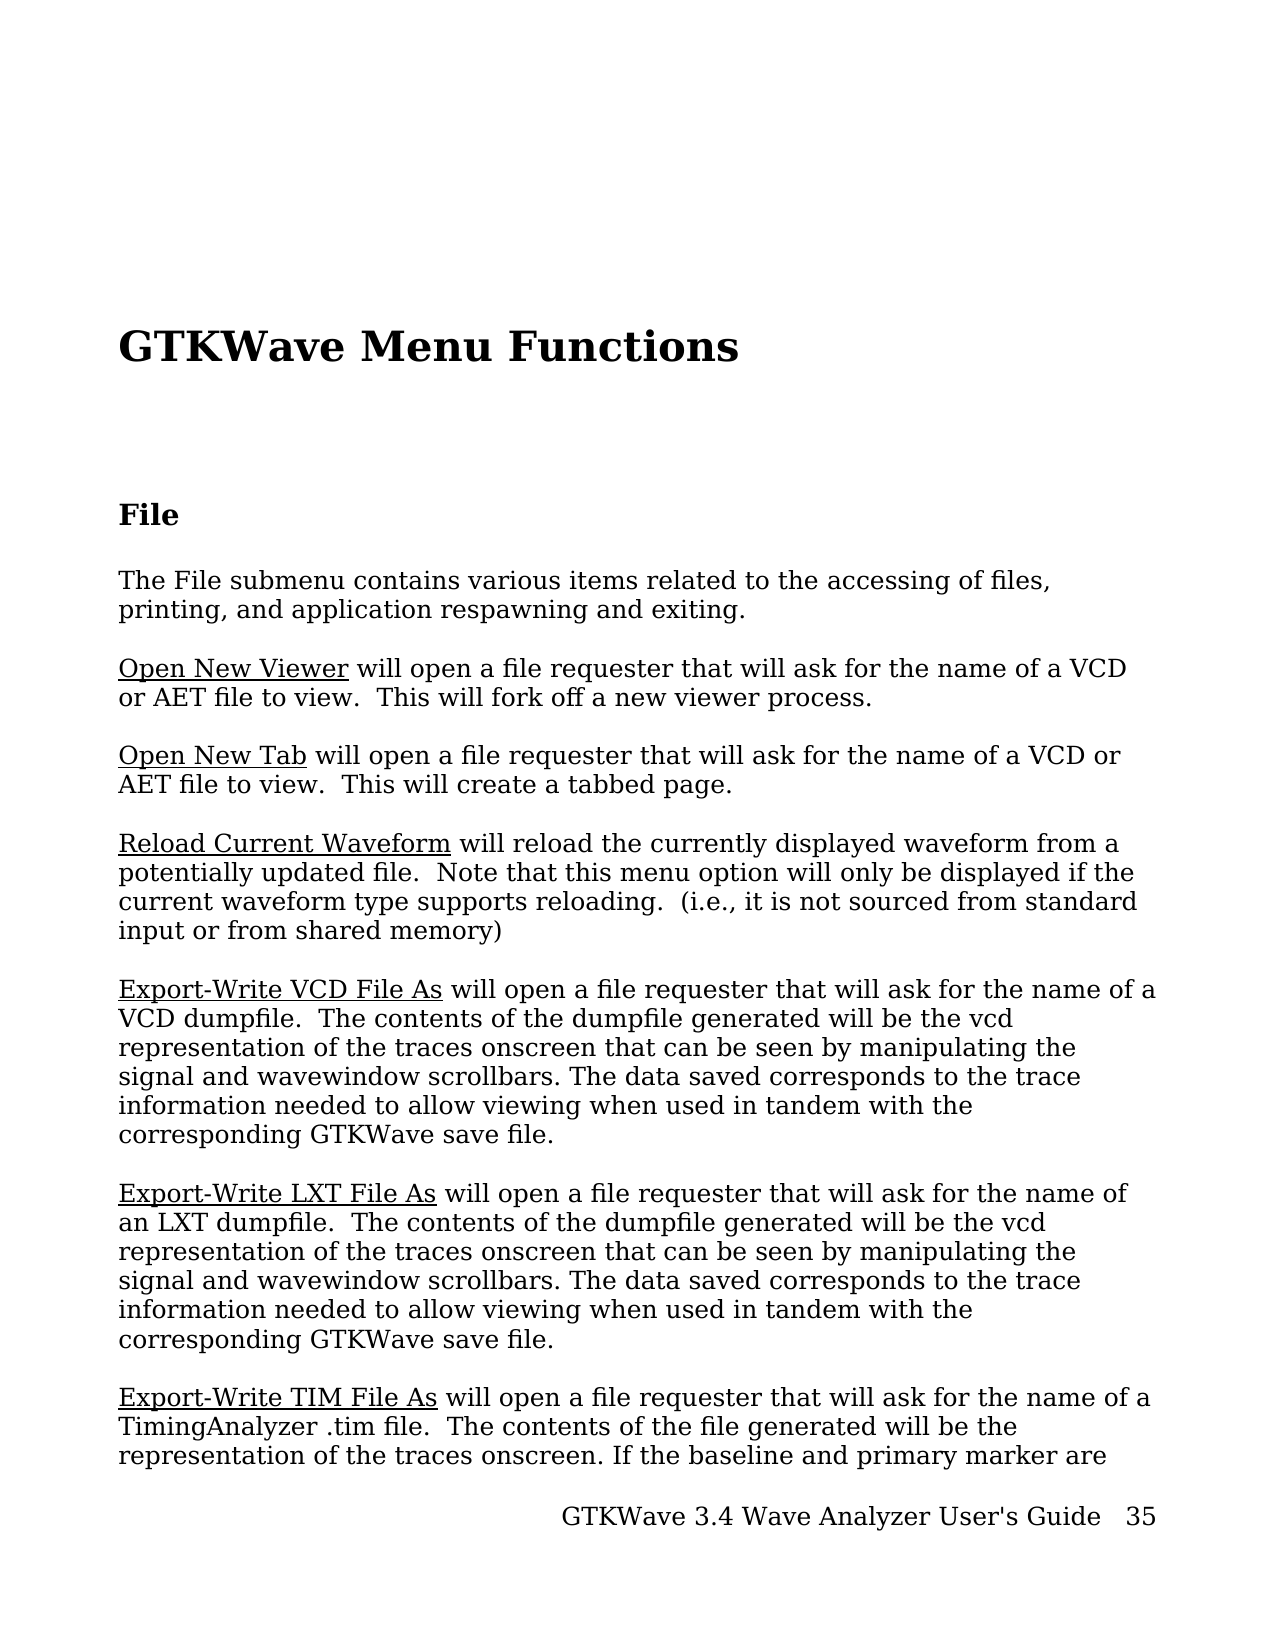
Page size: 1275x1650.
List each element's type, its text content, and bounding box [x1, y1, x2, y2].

text Open New Viewer will open a file requester that will ask for the name of a VCD or AET file to view. This will fork off a new viewer process. [118, 654, 1157, 712]
text Export-Write VCD File As will open a file requester that will ask for the name of a VCD dumpfile. The contents of the dumpfile generated will be the vcd representation of the traces onscreen that can be seen by manipulating the signal and wavewindow scrollbars. The data saved corresponds to the trace information needed to allow viewing when used in tandem with the corresponding GTKWave save file. [118, 975, 1157, 1150]
text Export-Write TIM File As will open a file requester that will ask for the name of a TimingAnalyzer .tim file. The contents of the file generated will be the representation of the traces onscreen. If the baseline and primary marker are [118, 1383, 1157, 1471]
text Open New Tab will open a file requester that will ask for the name of a VCD or AET file to view. This will create a tabbed page. [118, 741, 1157, 800]
text Export-Write LXT File As will open a file requester that will ask for the name of an LXT dumpfile. The contents of the dumpfile generated will be the vcd representation of the traces onscreen that can be seen by manipulating the signal and wavewindow scrollbars. The data saved corresponds to the trace information needed to allow viewing when used in tandem with the corresponding GTKWave save file. [118, 1179, 1157, 1354]
text Reload Current Waveform will reload the currently displayed waveform from a potentially updated file. Note that this menu option will only be displayed if the current waveform type supports reloading. (i.e., it is not sourced from standard input or from shared memory) [118, 829, 1157, 946]
subtitle File [118, 498, 1157, 532]
text The File submenu contains various items related to the accessing of files, printing, and application respawning and exiting. [118, 566, 1157, 625]
subtitle GTKWave Menu Functions [118, 322, 1157, 371]
